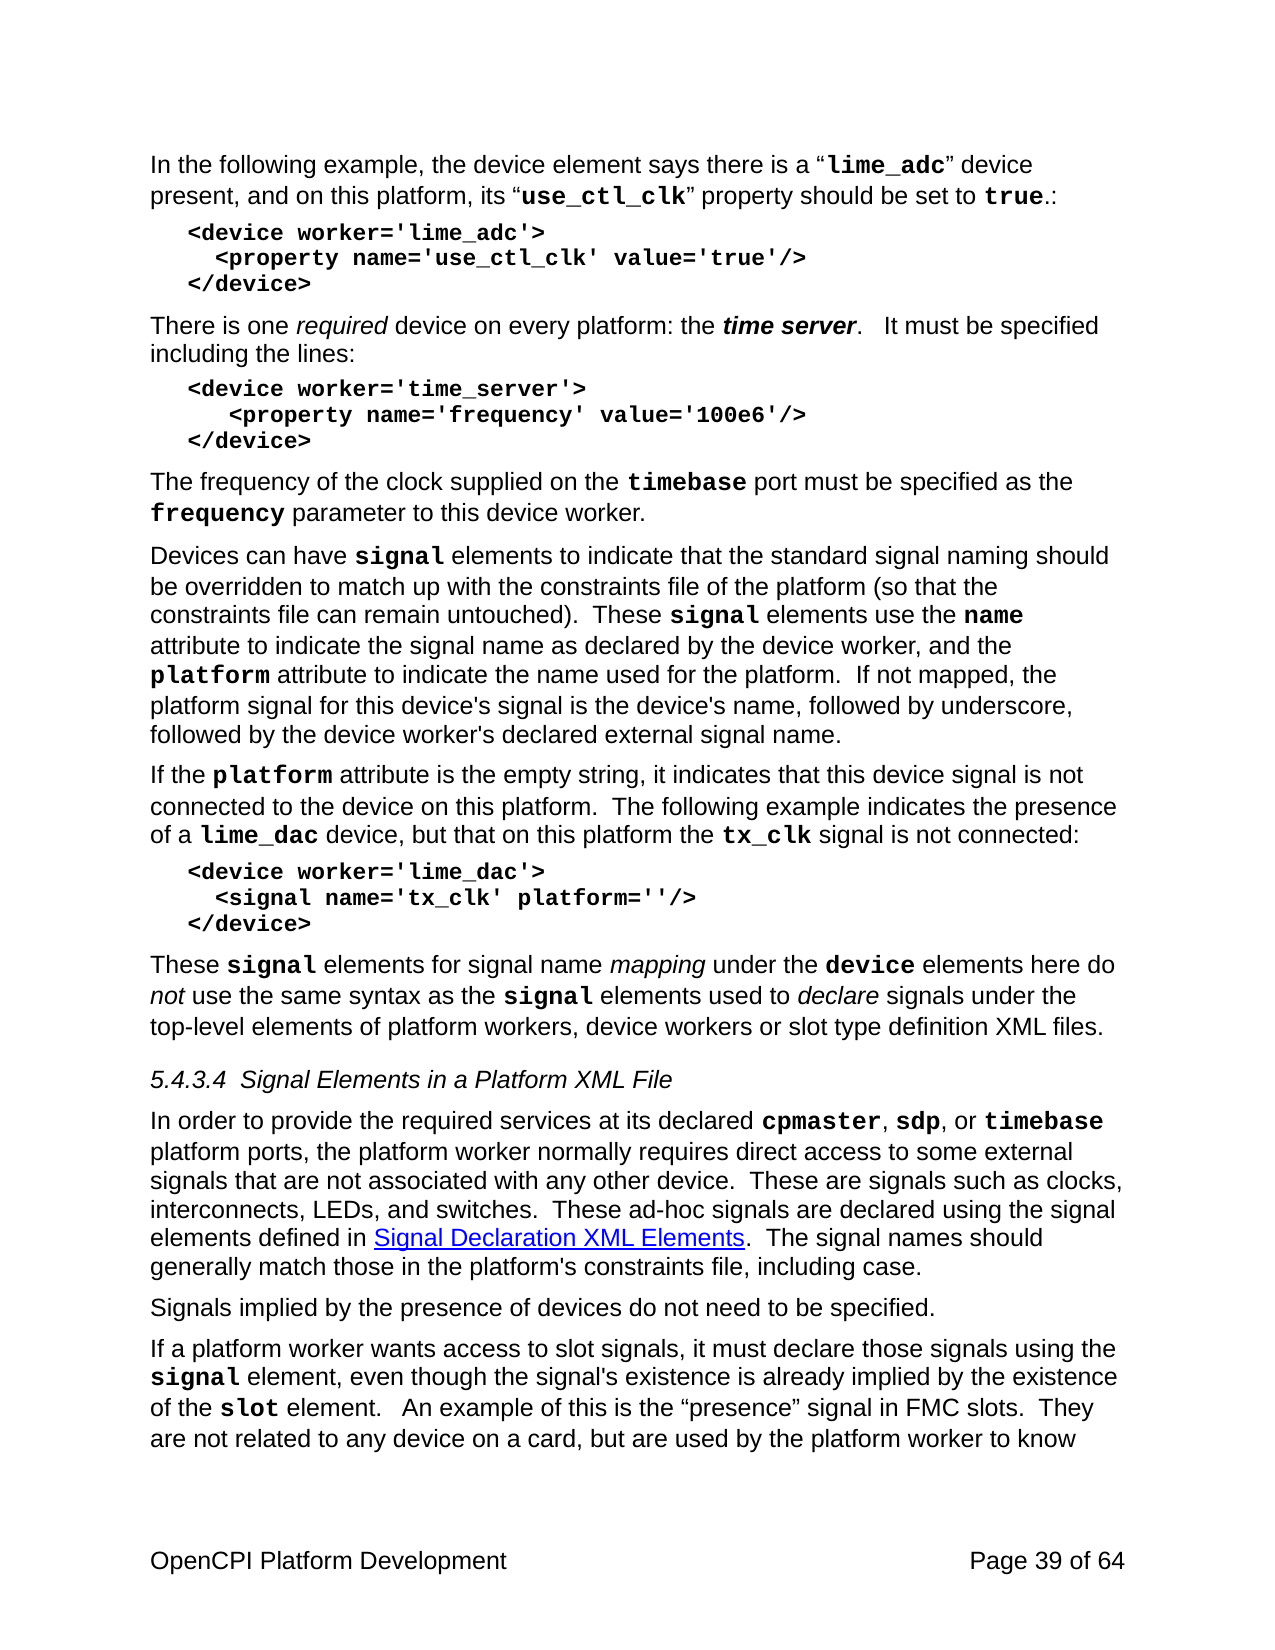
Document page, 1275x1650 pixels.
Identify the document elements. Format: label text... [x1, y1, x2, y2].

text <device worker='lime_adc'> <property name='use_ctl_clk' value='true'/> </device> [187, 221, 1125, 299]
text There is one required device on every platform: the time server. It must be specified including the lines: [150, 311, 1125, 368]
text <device worker='time_server'> <property name='frequency' value='100e6'/> </device> [187, 377, 1125, 455]
text Signals implied by the presence of devices do not need to be specified. [150, 1293, 1125, 1322]
text In order to provide the required services at its declared cpmaster, sdp, or timebase platform ports, the platform worker normally requires direct access to some external signals that are not associated with any other device. These are signals such as clocks, interconnects, LEDs, and switches. These ad-hoc signals are declared using the signal elements defined in Signal Declaration XML Elements. The signal names should generally match those in the platform's constraints file, including case. [150, 1106, 1125, 1281]
text <device worker='lime_dac'> <signal name='tx_clk' platform=''/> </device> [187, 860, 1125, 938]
text If the platform attribute is the empty string, it indicates that this device signal is not connected to the device on this platform. The following example indicates the presence of a lime_dac device, but that on this platform the tx_clk signal is not connected: [150, 761, 1125, 851]
text In the following example, the device element says there is a “lime_adc” device present, and on this platform, its “use_ctl_clk” property should be set to true.: [150, 150, 1125, 212]
text Devices can have signal elements to indicate that the standard signal naming should be overridden to match up with the constraints file of the platform (so that the constraints file can remain untouched). These signal elements use the name attribute to indicate the signal name as declared by the device worker, and the platform attribute to indicate the name used for the platform. If not mapped, the platform signal for this device's signal is the device's name, followed by underscore, followed by the device worker's declared external signal name. [150, 541, 1125, 748]
subtitle Signal Elements in a Platform XML File [150, 1066, 1125, 1094]
text The frequency of the clock supplied on the timebase port must be specified as the frequency parameter to this device worker. [150, 467, 1125, 529]
text If a platform worker wants access to slot signals, it must declare those signals using the signal element, even though the signal's existence is already implied by the existence of the slot element. An example of this is the “presence” signal in FMC slots. They are not related to any device on a card, but are used by the platform worker to know [150, 1334, 1125, 1453]
text These signal elements for signal name mapping under the device elements here do not use the same syntax as the signal elements used to declare signals under the top-level elements of platform workers, device workers or slot type definition XML files. [150, 950, 1125, 1041]
